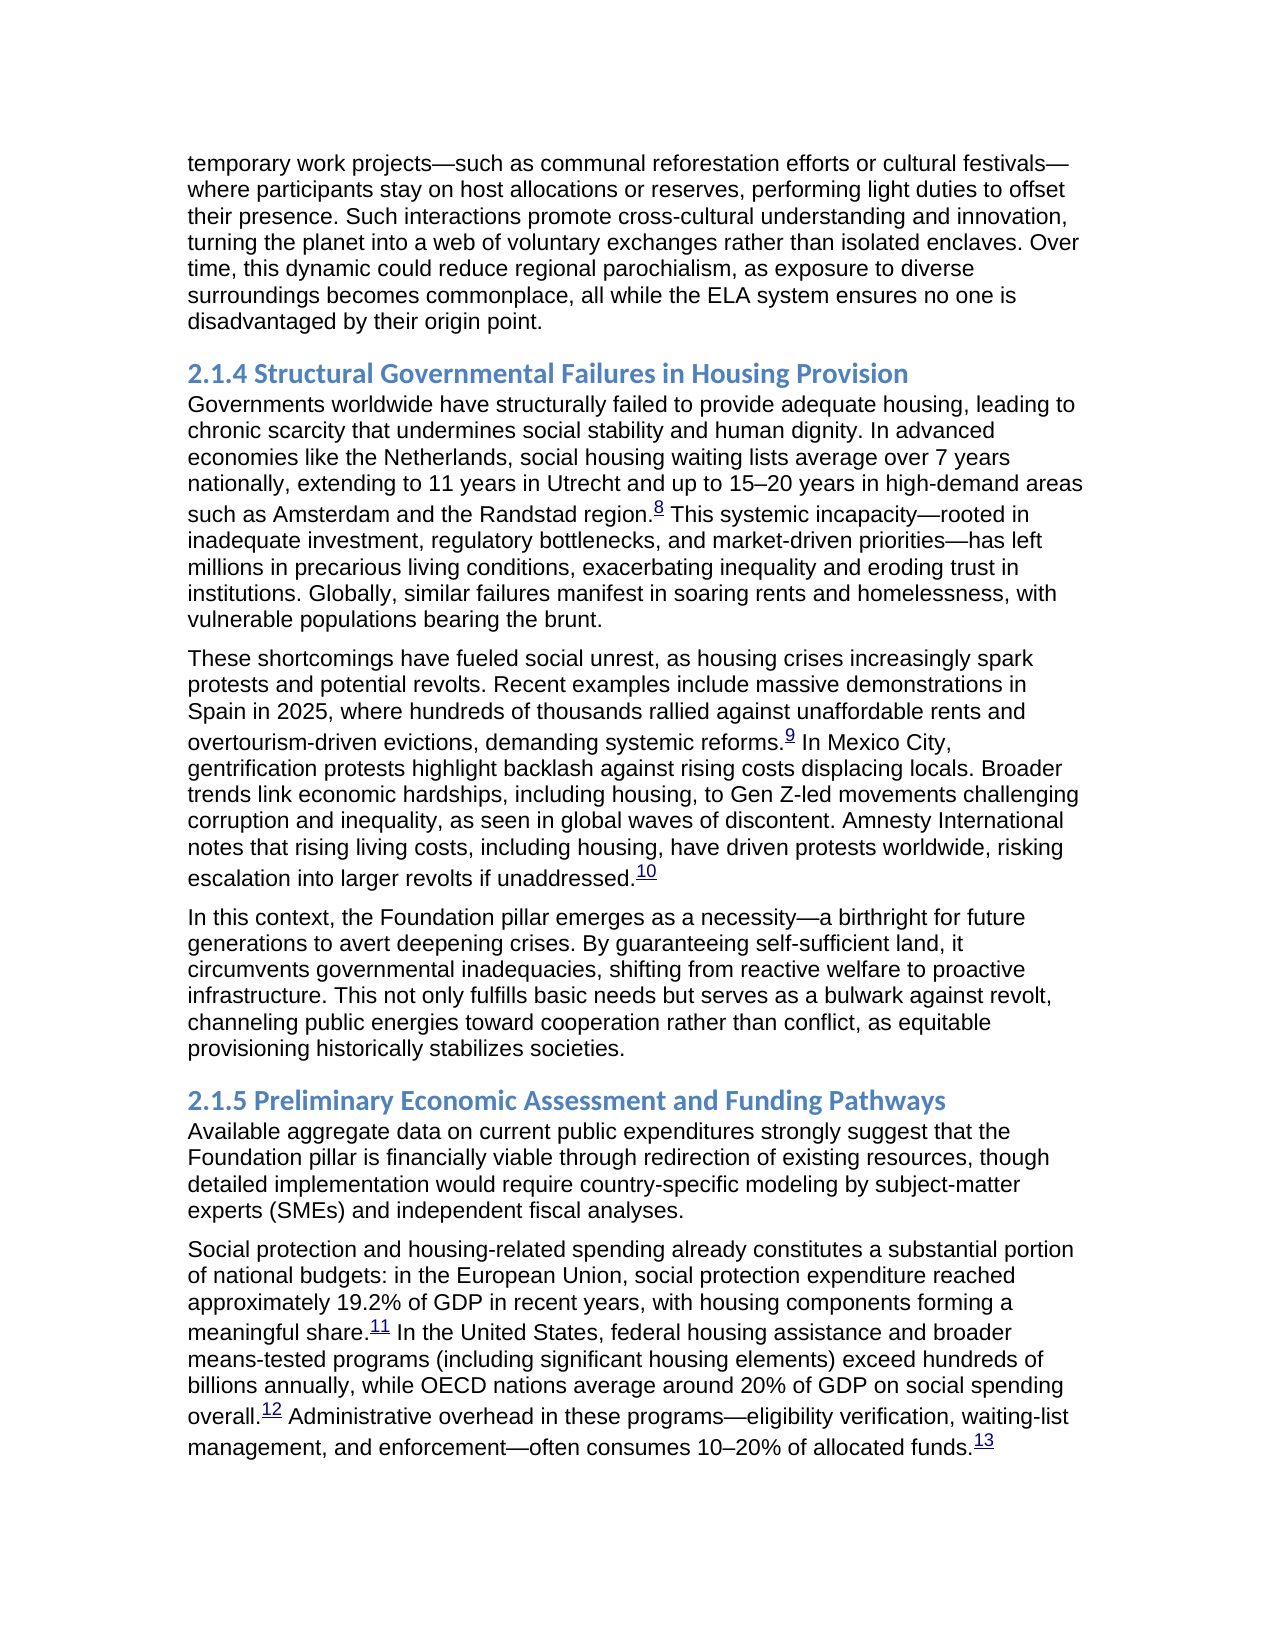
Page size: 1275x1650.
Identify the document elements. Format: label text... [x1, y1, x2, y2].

subtitle 2.1.4 Structural Governmental Failures in Housing Provision [187, 355, 1087, 391]
text Social protection and housing-related spending already constitutes a substantial portion of national budgets: in the European Union, social protection expenditure reached approximately 19.2% of GDP in recent years, with housing components forming a meaningful share.11 In the United States, federal housing assistance and broader means-tested programs (including significant housing elements) exceed hundreds of billions annually, while OECD nations average around 20% of GDP on social spending overall.12 Administrative overhead in these programs—eligibility verification, waiting-list management, and enforcement—often consumes 10–20% of allocated funds.13 [187, 1236, 1087, 1460]
text These shortcomings have fueled social unrest, as housing crises increasingly spark protests and potential revolts. Recent examples include massive demonstrations in Spain in 2025, where hundreds of thousands rallied against unaffordable rents and overtourism-driven evictions, demanding systemic reforms.9 In Mexico City, gentrification protests highlight backlash against rising costs displacing locals. Broader trends link economic hardships, including housing, to Gen Z-led movements challenging corruption and inequality, as seen in global waves of discontent. Amnesty International notes that rising living costs, including housing, have driven protests worldwide, risking escalation into larger revolts if unaddressed.10 [187, 645, 1087, 891]
text Available aggregate data on current public expenditures strongly suggest that the Foundation pillar is financially viable through redirection of existing resources, though detailed implementation would require country-specific modeling by subject-matter experts (SMEs) and independent fiscal analyses. [187, 1118, 1087, 1223]
text temporary work projects—such as communal reforestation efforts or cultural festivals—where participants stay on host allocations or reserves, performing light duties to offset their presence. Such interactions promote cross-cultural understanding and innovation, turning the planet into a web of voluntary exchanges rather than isolated enclaves. Over time, this dynamic could reduce regional parochialism, as exposure to diverse surroundings becomes commonplace, all while the ELA system ensures no one is disadvantaged by their origin point. [187, 150, 1087, 334]
subtitle 2.1.5 Preliminary Economic Assessment and Funding Pathways [187, 1082, 1087, 1118]
text Governments worldwide have structurally failed to provide adequate housing, leading to chronic scarcity that undermines social stability and human dignity. In advanced economies like the Netherlands, social housing waiting lists average over 7 years nationally, extending to 11 years in Utrecht and up to 15–20 years in high-demand areas such as Amsterdam and the Randstad region.8 This systemic incapacity—rooted in inadequate investment, regulatory bottlenecks, and market-driven priorities—has left millions in precarious living conditions, exacerbating inequality and eroding trust in institutions. Globally, similar failures manifest in soaring rents and homelessness, with vulnerable populations bearing the brunt. [187, 391, 1087, 632]
text In this context, the Foundation pillar emerges as a necessity—a birthright for future generations to avert deepening crises. By guaranteeing self-sufficient land, it circumvents governmental inadequacies, shifting from reactive welfare to proactive infrastructure. This not only fulfills basic needs but serves as a bulwark against revolt, channeling public energies toward cooperation rather than conflict, as equitable provisioning historically stabilizes societies. [187, 903, 1087, 1062]
